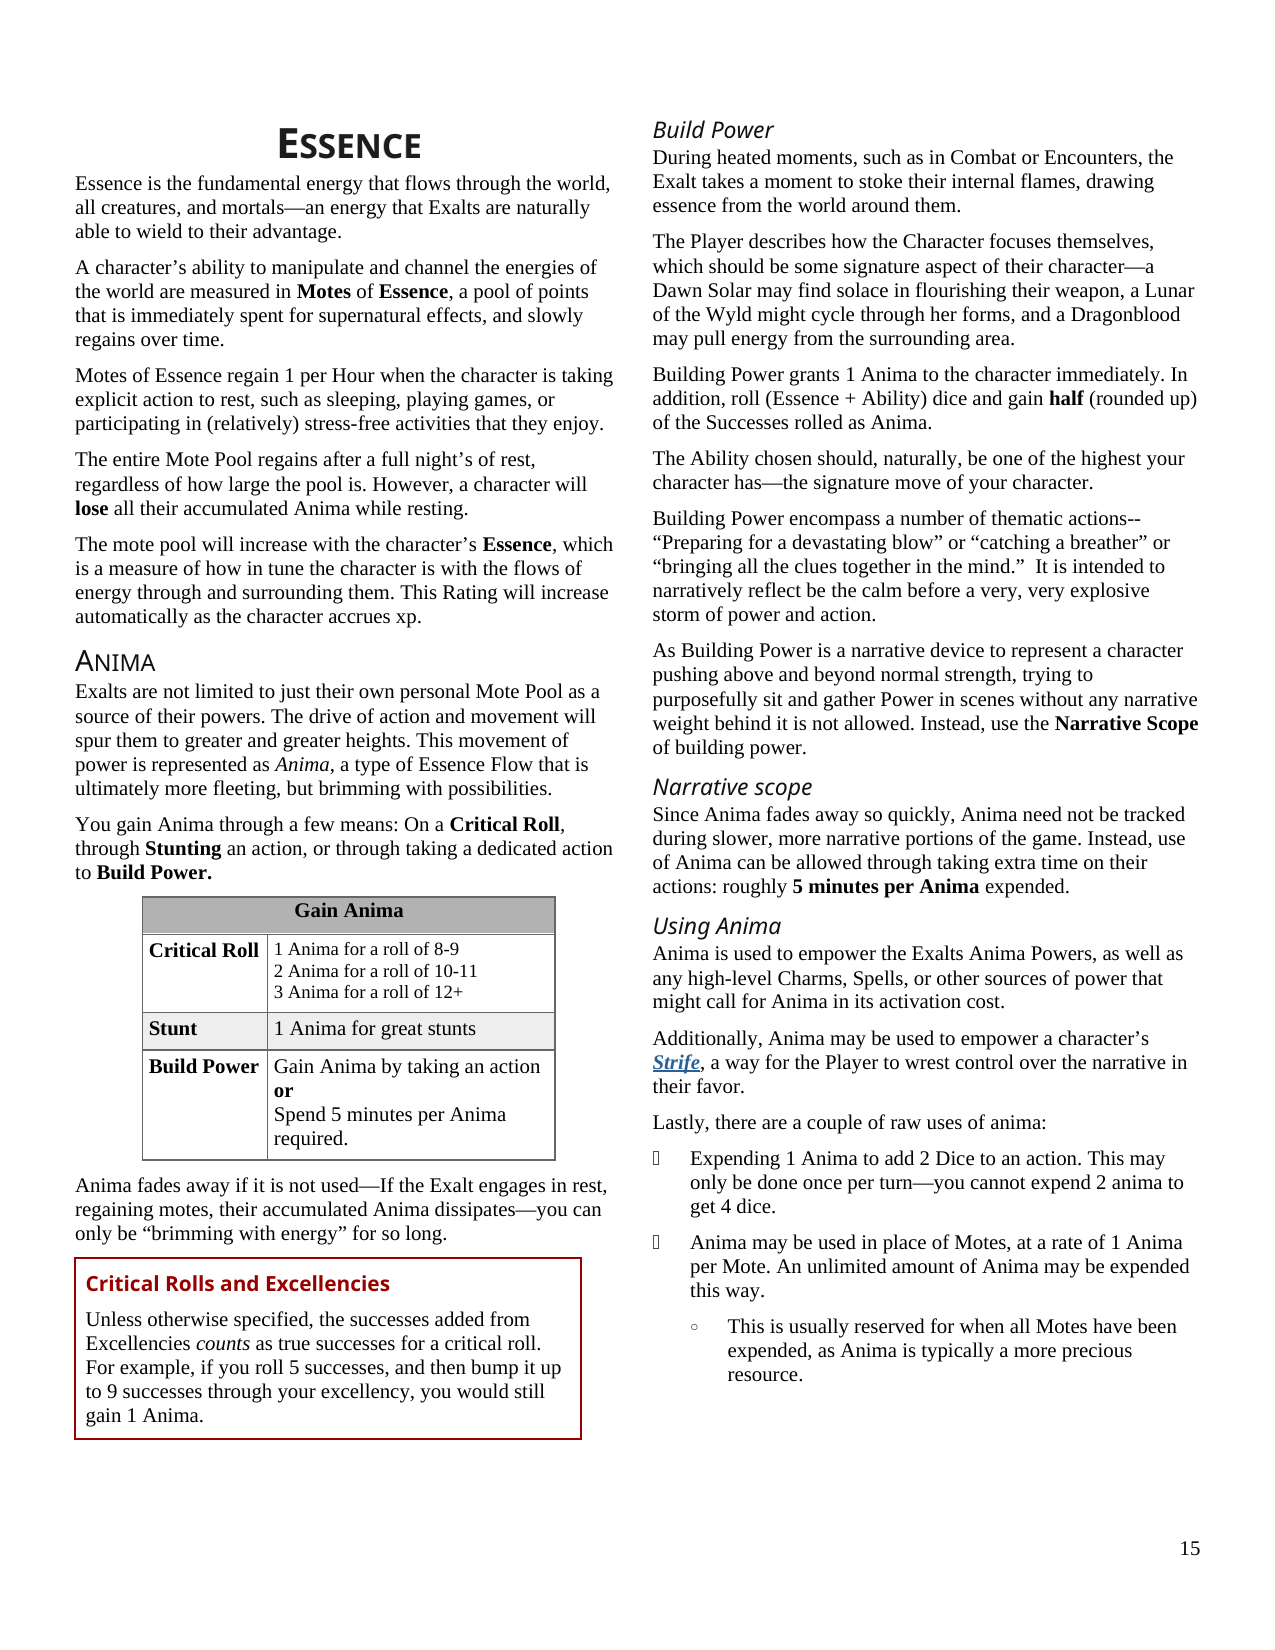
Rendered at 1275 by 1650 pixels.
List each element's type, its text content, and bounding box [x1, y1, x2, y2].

text The mote pool will increase with the character’s Essence, which is a measure of how in tune the character is with the flows of energy through and surrounding them. This Rating will increase automatically as the character accrues xp. [75, 532, 622, 628]
text The Ability chosen should, naturally, be one of the highest your character has—the signature move of your character. [652, 446, 1200, 494]
text Essence is the fundamental energy that flows through the world, all creatures, and mortals—an energy that Exalts are naturally able to wield to their advantage. [75, 171, 622, 243]
table_cell Build Power [143, 1051, 267, 1159]
list Anima may be used in place of Motes, at a rate of 1 Anima per Mote. An unlimited amount of Anima may be expended this way. [652, 1230, 1200, 1302]
subtitle Anima [75, 640, 622, 679]
subtitle Build Power [652, 114, 1200, 145]
table_cell 1 Anima for great stunts [268, 1013, 554, 1049]
text A character’s ability to manipulate and channel the energies of the world are measured in Motes of Essence, a pool of points that is immediately spent for supernatural effects, and slowly regains over time. [75, 255, 622, 351]
text During heated moments, such as in Combat or Encounters, the Exalt takes a moment to stoke their internal flames, drawing essence from the world around them. [652, 145, 1200, 217]
table_cell Critical Roll [143, 935, 267, 1012]
text As Building Power is a narrative device to represent a character pushing above and beyond normal strength, trying to purposefully sit and gather Power in scenes without any narrative weight behind it is not allowed. Instead, use the Narrative Scope of building power. [652, 638, 1200, 759]
text Lastly, there are a couple of raw uses of anima: [652, 1110, 1200, 1134]
list Expending 1 Anima to add 2 Dice to an action. This may only be done once per turn—you cannot expend 2 anima to get 4 dice. [652, 1146, 1200, 1218]
text Motes of Essence regain 1 per Hour when the character is taking explicit action to rest, such as sleeping, playing games, or participating in (relatively) stress-free activities that they enjoy. [75, 363, 622, 435]
subtitle Narrative scope [652, 771, 1200, 802]
text Since Anima fades away so quickly, Anima need not be tracked during slower, more narrative portions of the game. Instead, use of Anima can be allowed through taking extra time on their actions: roughly 5 minutes per Anima expended. [652, 802, 1200, 898]
text Anima fades away if it is not used—If the Exalt engages in rest, regaining motes, their accumulated Anima dissipates—you can only be “brimming with energy” for so long. [75, 1173, 622, 1245]
text Building Power encompass a number of thematic actions-- “Preparing for a devastating blow” or “catching a breather” or “bringing all the clues together in the mind.” It is intended to narratively reflect be the calm before a very, very explosive storm of power and action. [652, 506, 1200, 626]
list This is usually reserved for when all Motes have been expended, as Anima is typically a more precious resource. [690, 1314, 1200, 1386]
text Building Power grants 1 Anima to the character immediately. In addition, roll (Essence + Ability) dice and gain half (rounded up) of the Successes rolled as Anima. [652, 362, 1200, 434]
table_cell Stunt [143, 1013, 267, 1049]
subtitle Using Anima [652, 910, 1200, 941]
table_cell Gain Anima by taking an action or Spend 5 minutes per Anima required. [268, 1051, 554, 1159]
text You gain Anima through a few means: On a Critical Roll, through Stunting an action, or through taking a dedicated action to Build Power. [75, 812, 622, 884]
table_cell 1 Anima for a roll of 8-9 2 Anima for a roll of 10-11 3 Anima for a roll of 12+ [268, 935, 554, 1012]
table_header Gain Anima [143, 898, 554, 933]
table_header Critical Rolls and Excellencies Unless otherwise specified, the successes added from Excellencies counts as true successes for a critical roll. For example, if you roll 5 successes, and then bump it up to 9 successes through your excellency, you would still gain 1 Anima. [76, 1259, 580, 1437]
text The Player describes how the Character focuses themselves, which should be some signature aspect of their character—a Dawn Solar may find solace in flourishing their weapon, a Lunar of the Wyld might cycle through her forms, and a Dragonblood may pull energy from the surrounding area. [652, 229, 1200, 350]
subtitle Essence [75, 114, 622, 171]
text Additionally, Anima may be used to empower a character’s Strife, a way for the Player to wrest control over the narrative in their favor. [652, 1026, 1200, 1098]
text The entire Mote Pool regains after a full night’s of rest, regardless of how large the pool is. However, a character will lose all their accumulated Anima while resting. [75, 447, 622, 519]
text Anima is used to empower the Exalts Anima Powers, as well as any high-level Charms, Spells, or other sources of power that might call for Anima in its activation cost. [652, 941, 1200, 1013]
text Exalts are not limited to just their own personal Mote Pool as a source of their powers. The drive of action and movement will spur them to greater and greater heights. This movement of power is represented as Anima, a type of Essence Flow that is ultimately more fleeting, but brimming with possibilities. [75, 679, 622, 800]
